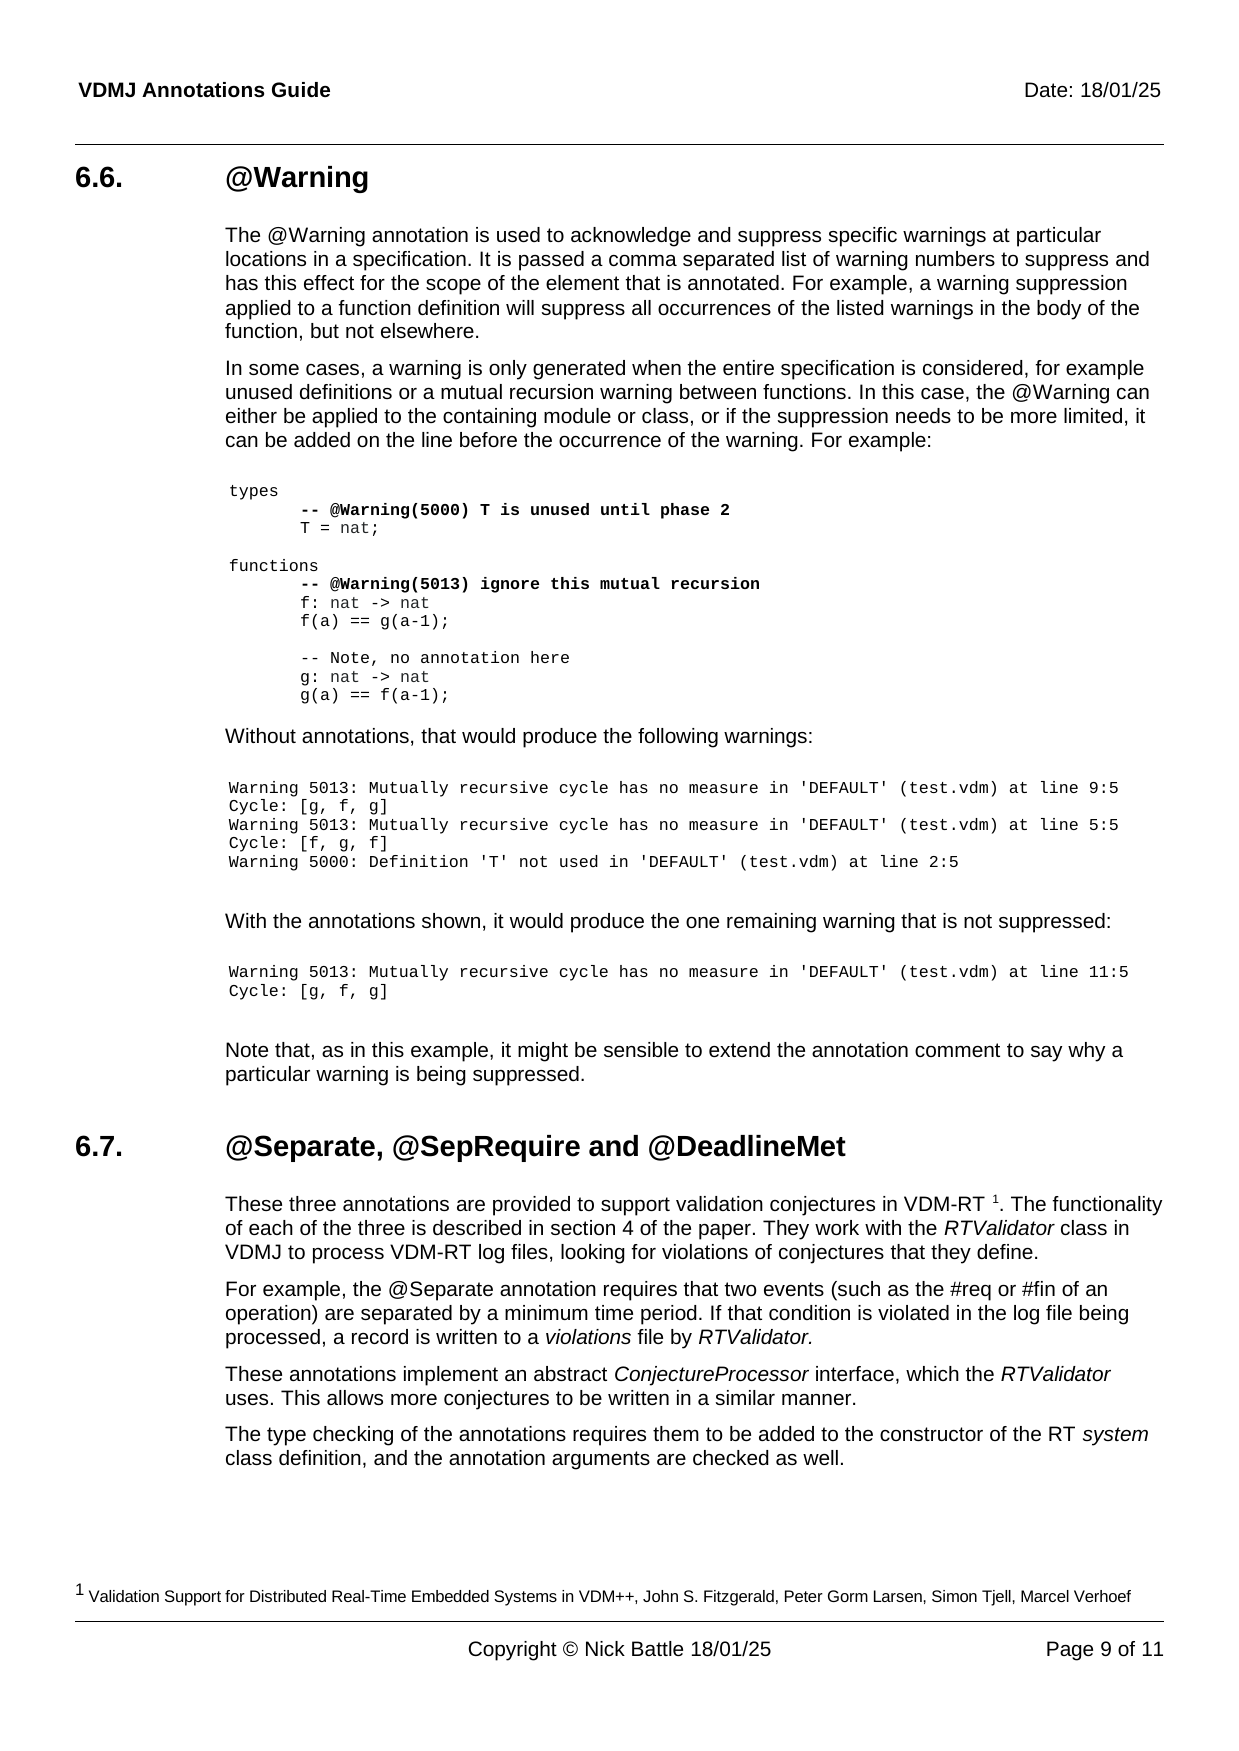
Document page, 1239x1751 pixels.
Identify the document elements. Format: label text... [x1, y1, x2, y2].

text f(a) == g(a-1); [228, 613, 1164, 632]
text T = nat; [228, 520, 1164, 539]
text Warning 5013: Mutually recursive cycle has no measure in 'DEFAULT' (test.vdm) at line 5:5 Cycle: [f, g, f] [228, 817, 1164, 854]
text In some cases, a warning is only generated when the entire specification is considered, for example unused definitions or a mutual recursion warning between functions. In this case, the @Warning can either be applied to the containing module or class, or if the suppression needs to be more limited, it can be added on the line before the occurrence of the warning. For example: [225, 356, 1164, 452]
text Warning 5013: Mutually recursive cycle has no measure in 'DEFAULT' (test.vdm) at line 9:5 Cycle: [g, f, g] [228, 779, 1164, 817]
text Without annotations, that would produce the following warnings: [225, 724, 1164, 748]
text -- @Warning(5013) ignore this mutual recursion [228, 576, 1164, 594]
text Cycle: [g, f, g] [228, 983, 1164, 1001]
text types [228, 483, 1164, 502]
subtitle @Separate, @SepRequire and @DeadlineMet [75, 1129, 1164, 1162]
subtitle @Warning [75, 160, 1164, 193]
text These annotations implement an abstract ConjectureProcessor interface, which the RTValidator uses. This allows more conjectures to be written in a similar manner. [225, 1362, 1164, 1410]
text The type checking of the annotations requires them to be added to the constructor of the RT system class definition, and the annotation arguments are checked as well. [225, 1422, 1164, 1470]
text Warning 5000: Definition 'T' not used in 'DEFAULT' (test.vdm) at line 2:5 [228, 854, 1164, 872]
text Note that, as in this example, it might be sensible to extend the annotation comment to say why a particular warning is being suppressed. [225, 1038, 1164, 1086]
text g: nat -> nat [228, 669, 1164, 687]
text With the annotations shown, it would produce the one remaining warning that is not suppressed: [225, 909, 1164, 933]
text For example, the @Separate annotation requires that two events (such as the #req or #fin of an operation) are separated by a minimum time period. If that condition is violated in the log file being processed, a record is written to a violations file by RTValidator. [225, 1277, 1164, 1349]
text These three annotations are provided to support validation conjectures in VDM-RT . The functionality of each of the three is described in section 4 of the paper. They work with the RTValidator class in VDMJ to process VDM-RT log files, looking for violations of conjectures that they define. [225, 1192, 1164, 1264]
text g(a) == f(a-1); [228, 687, 1164, 706]
text -- Note, no annotation here [228, 650, 1164, 669]
text Validation Support for Distributed Real-Time Embedded Systems in VDM++, John S. Fitzgerald, Peter Gorm Larsen, Simon Tjell, Marcel Verhoef [75, 1587, 1164, 1606]
text f: nat -> nat [228, 594, 1164, 613]
text Warning 5013: Mutually recursive cycle has no measure in 'DEFAULT' (test.vdm) at line 11:5 [228, 964, 1164, 983]
text The @Warning annotation is used to acknowledge and suppress specific warnings at particular locations in a specification. It is passed a comma separated list of warning numbers to suppress and has this effect for the scope of the element that is annotated. For example, a warning suppression applied to a function definition will suppress all occurrences of the listed warnings in the body of the function, but not elsewhere. [225, 223, 1164, 343]
text functions [228, 557, 1164, 576]
text -- @Warning(5000) T is unused until phase 2 [228, 502, 1164, 520]
